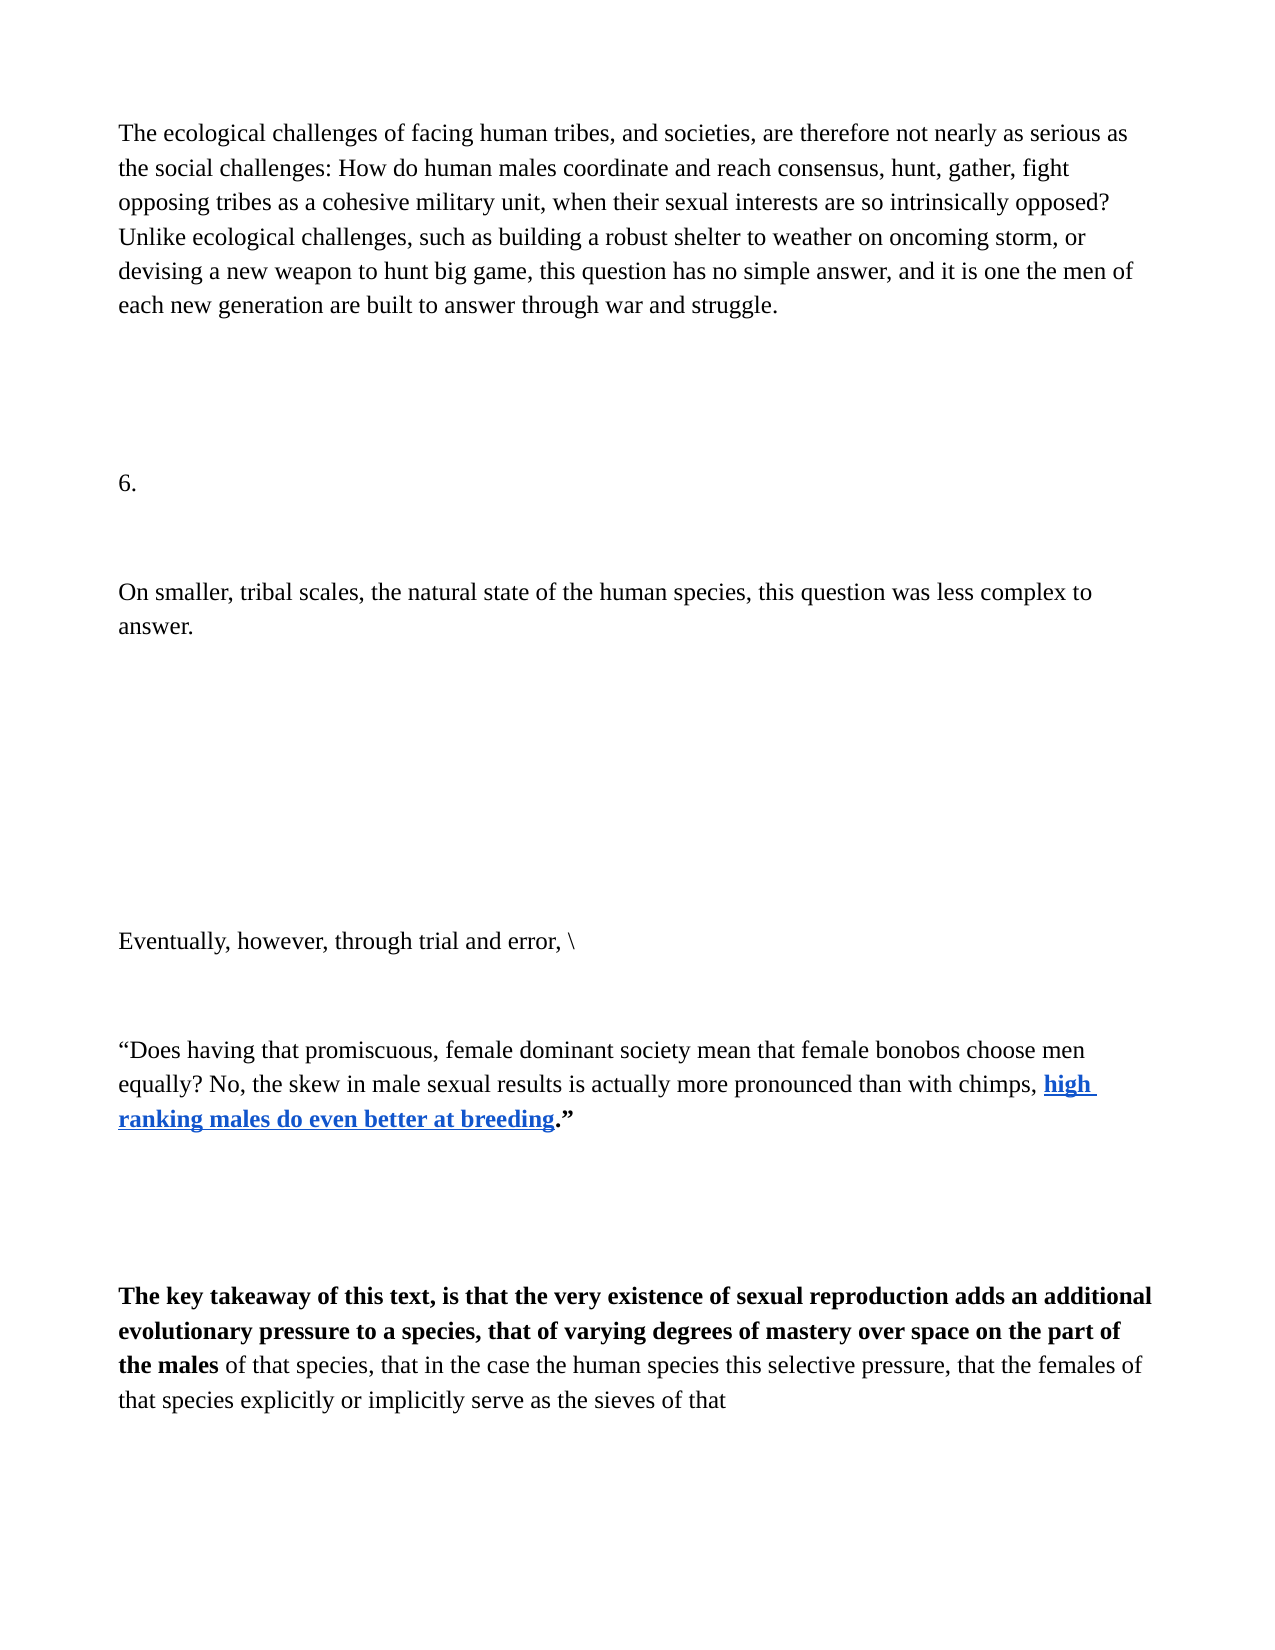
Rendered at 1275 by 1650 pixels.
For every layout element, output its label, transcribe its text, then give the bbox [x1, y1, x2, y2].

text The key takeaway of this text, is that the very existence of sexual reproduction adds an additional evolutionary pressure to a species, that of varying degrees of mastery over space on the part of the males of that species, that in the case the human species this selective pressure, that the females of that species explicitly or implicitly serve as the sieves of that [118, 1281, 1157, 1414]
text 6. [118, 468, 1157, 497]
text Eventually, however, through trial and error, \ [118, 926, 1157, 955]
text On smaller, tribal scales, the natural state of the human species, this question was less complex to answer. [118, 577, 1157, 640]
text The ecological challenges of facing human tribes, and societies, are therefore not nearly as serious as the social challenges: How do human males coordinate and reach consensus, hunt, gather, fight opposing tribes as a cohesive military unit, when their sexual interests are so intrinsically opposed? Unlike ecological challenges, such as building a robust shelter to weather on oncoming storm, or devising a new weapon to hunt big game, this question has no simple answer, and it is one the men of each new generation are built to answer through war and struggle. [118, 118, 1157, 319]
text “Does having that promiscuous, female dominant society mean that female bonobos choose men equally? No, the skew in male sexual results is actually more pronounced than with chimps, high ranking males do even better at breeding.” [118, 1035, 1157, 1133]
